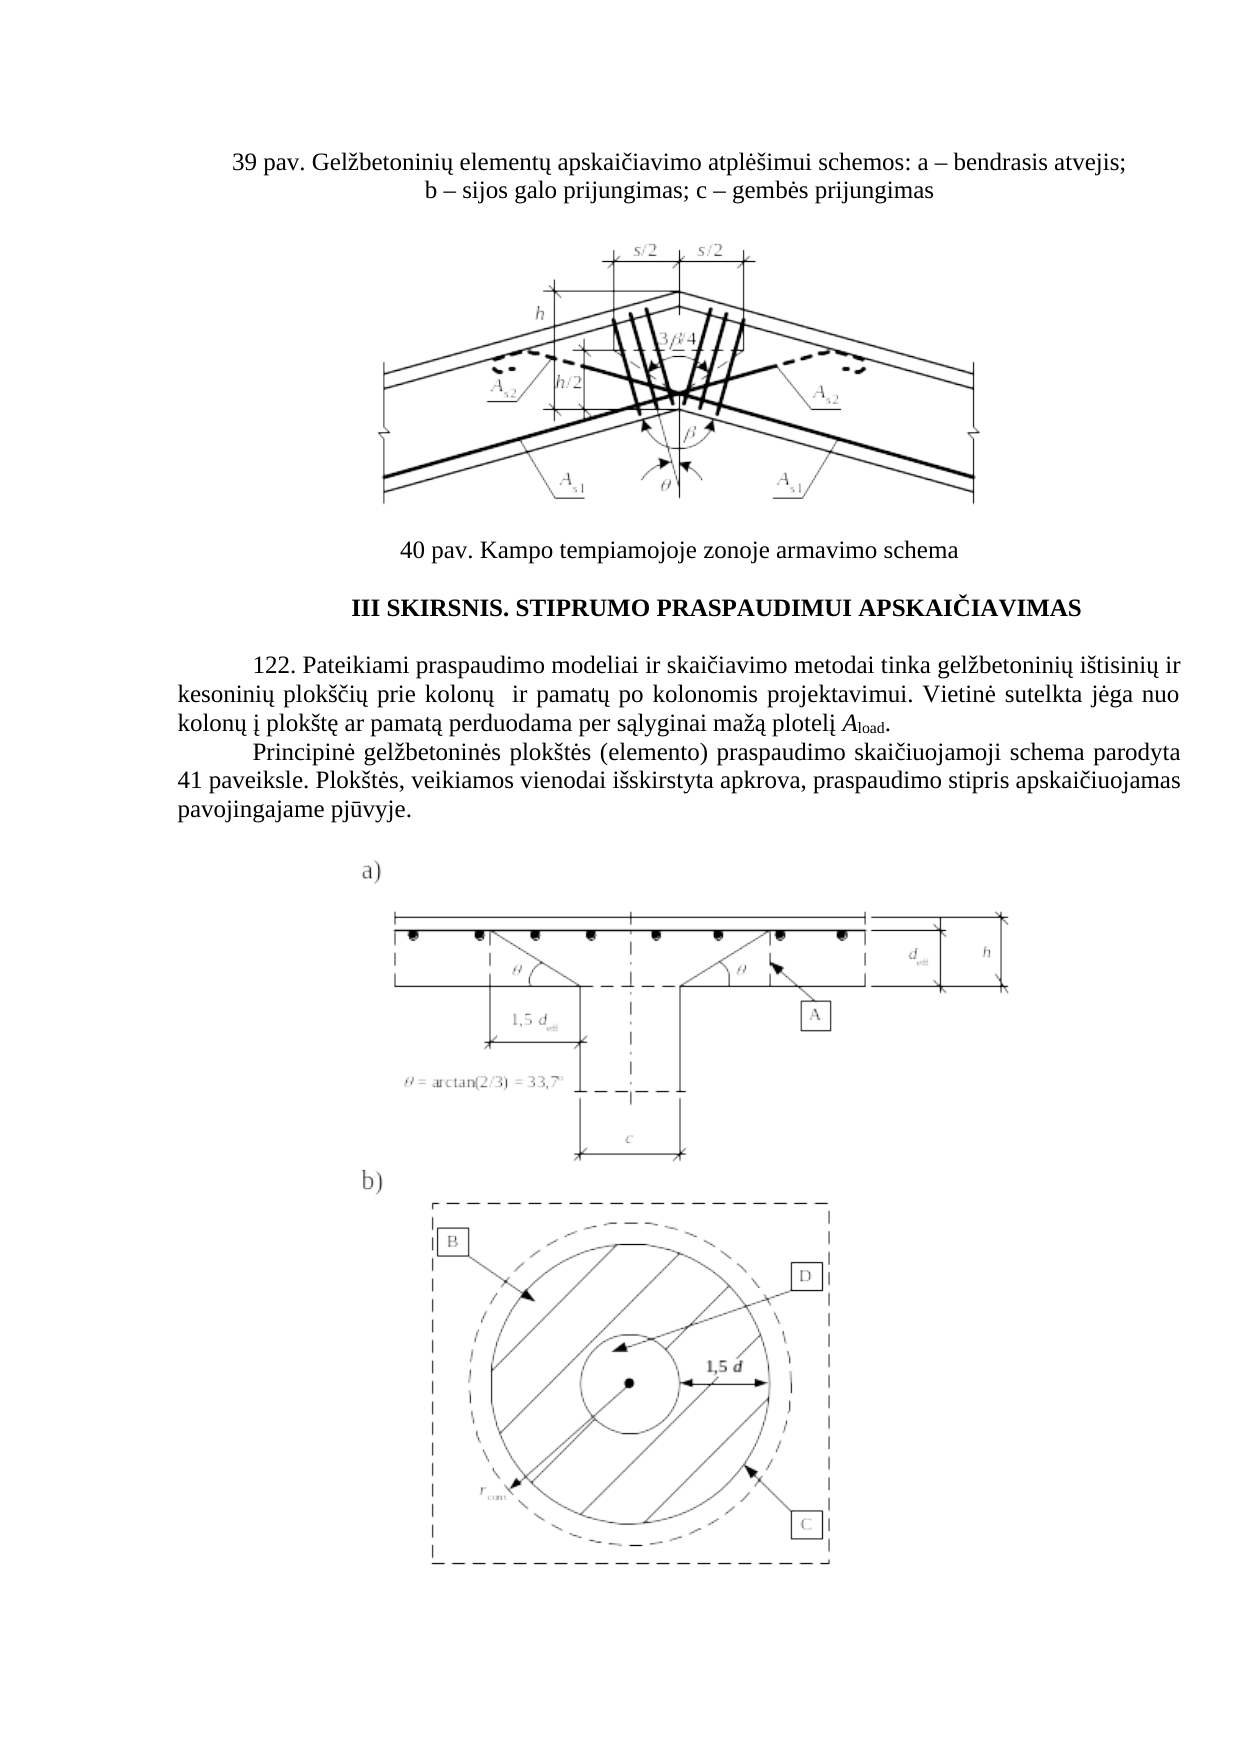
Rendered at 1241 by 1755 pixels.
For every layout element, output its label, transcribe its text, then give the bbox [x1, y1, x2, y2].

text III SKIRSNIS. STIPRUMO PRASPAUDIMUI APSKAIČIAVIMAS [177, 593, 1181, 622]
text 39 pav. Gelžbetoninių elementų apskaičiavimo atplėšimui schemos: a – bendrasis atvejis; [177, 147, 1181, 176]
text Principinė gelžbetoninės plokštės (elemento) praspaudimo skaičiuojamoji schema parodyta 41 paveiksle. Plokštės, veikiamos vienodai išskirstyta apkrova, praspaudimo stipris apskaičiuojamas pavojingajame pjūvyje. [177, 737, 1181, 823]
text 122. Pateikiami praspaudimo modeliai ir skaičiavimo metodai tinka gelžbetoninių ištisinių ir kesoninių plokščių prie kolonų ir pamatų po kolonomis projektavimui. Vietinė sutelkta jėga nuo kolonų į plokštę ar pamatą perduodama per sąlyginai mažą plotelį Aload. [177, 650, 1181, 737]
text b – sijos galo prijungimas; c – gembės prijungimas [177, 176, 1181, 204]
text 40 pav. Kampo tempiamojoje zonoje armavimo schema [177, 535, 1181, 564]
